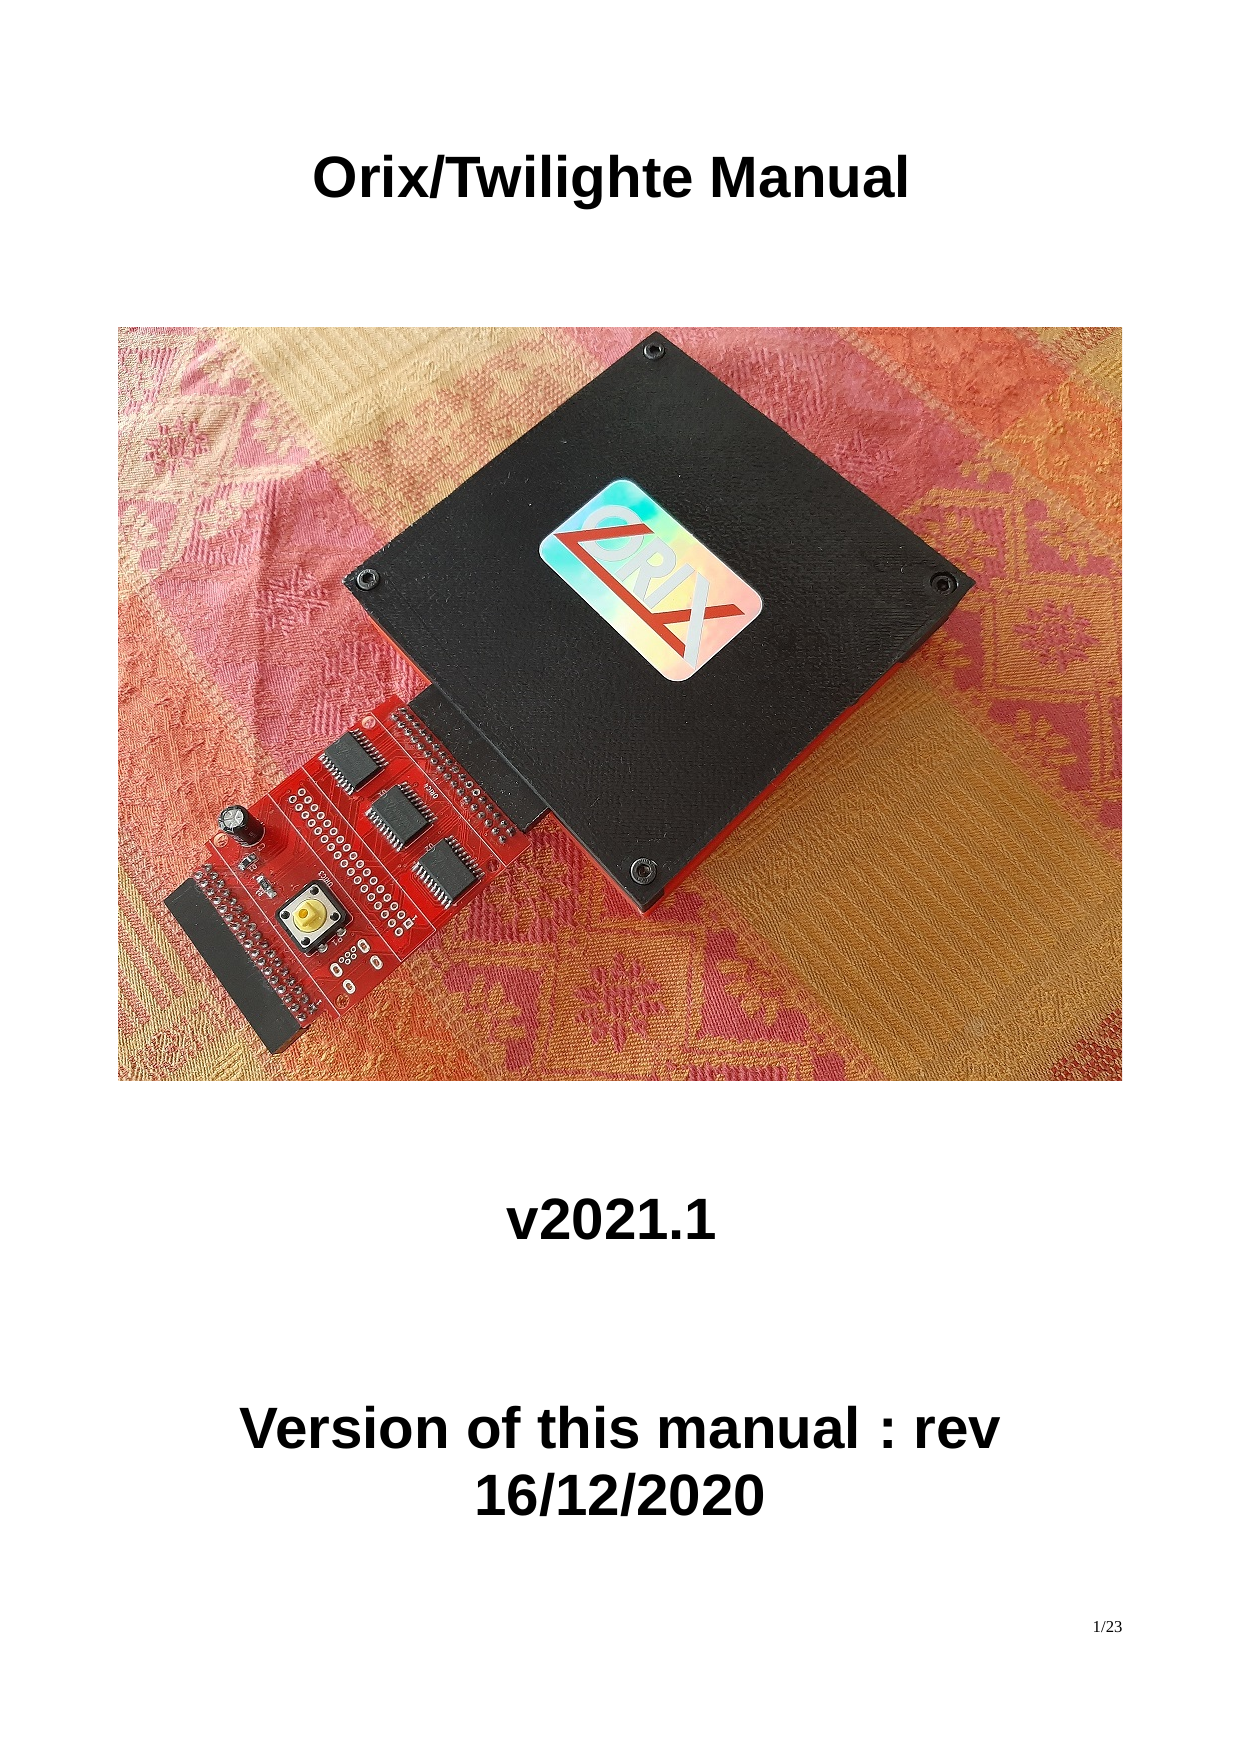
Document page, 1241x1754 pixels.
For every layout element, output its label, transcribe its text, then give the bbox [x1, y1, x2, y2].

title Version of this manual : rev 16/12/2020 [118, 1394, 1122, 1528]
picture [118, 327, 1123, 1081]
title v2021.1 [118, 1185, 1122, 1252]
title Orix/Twilighte Manual [118, 143, 1122, 210]
